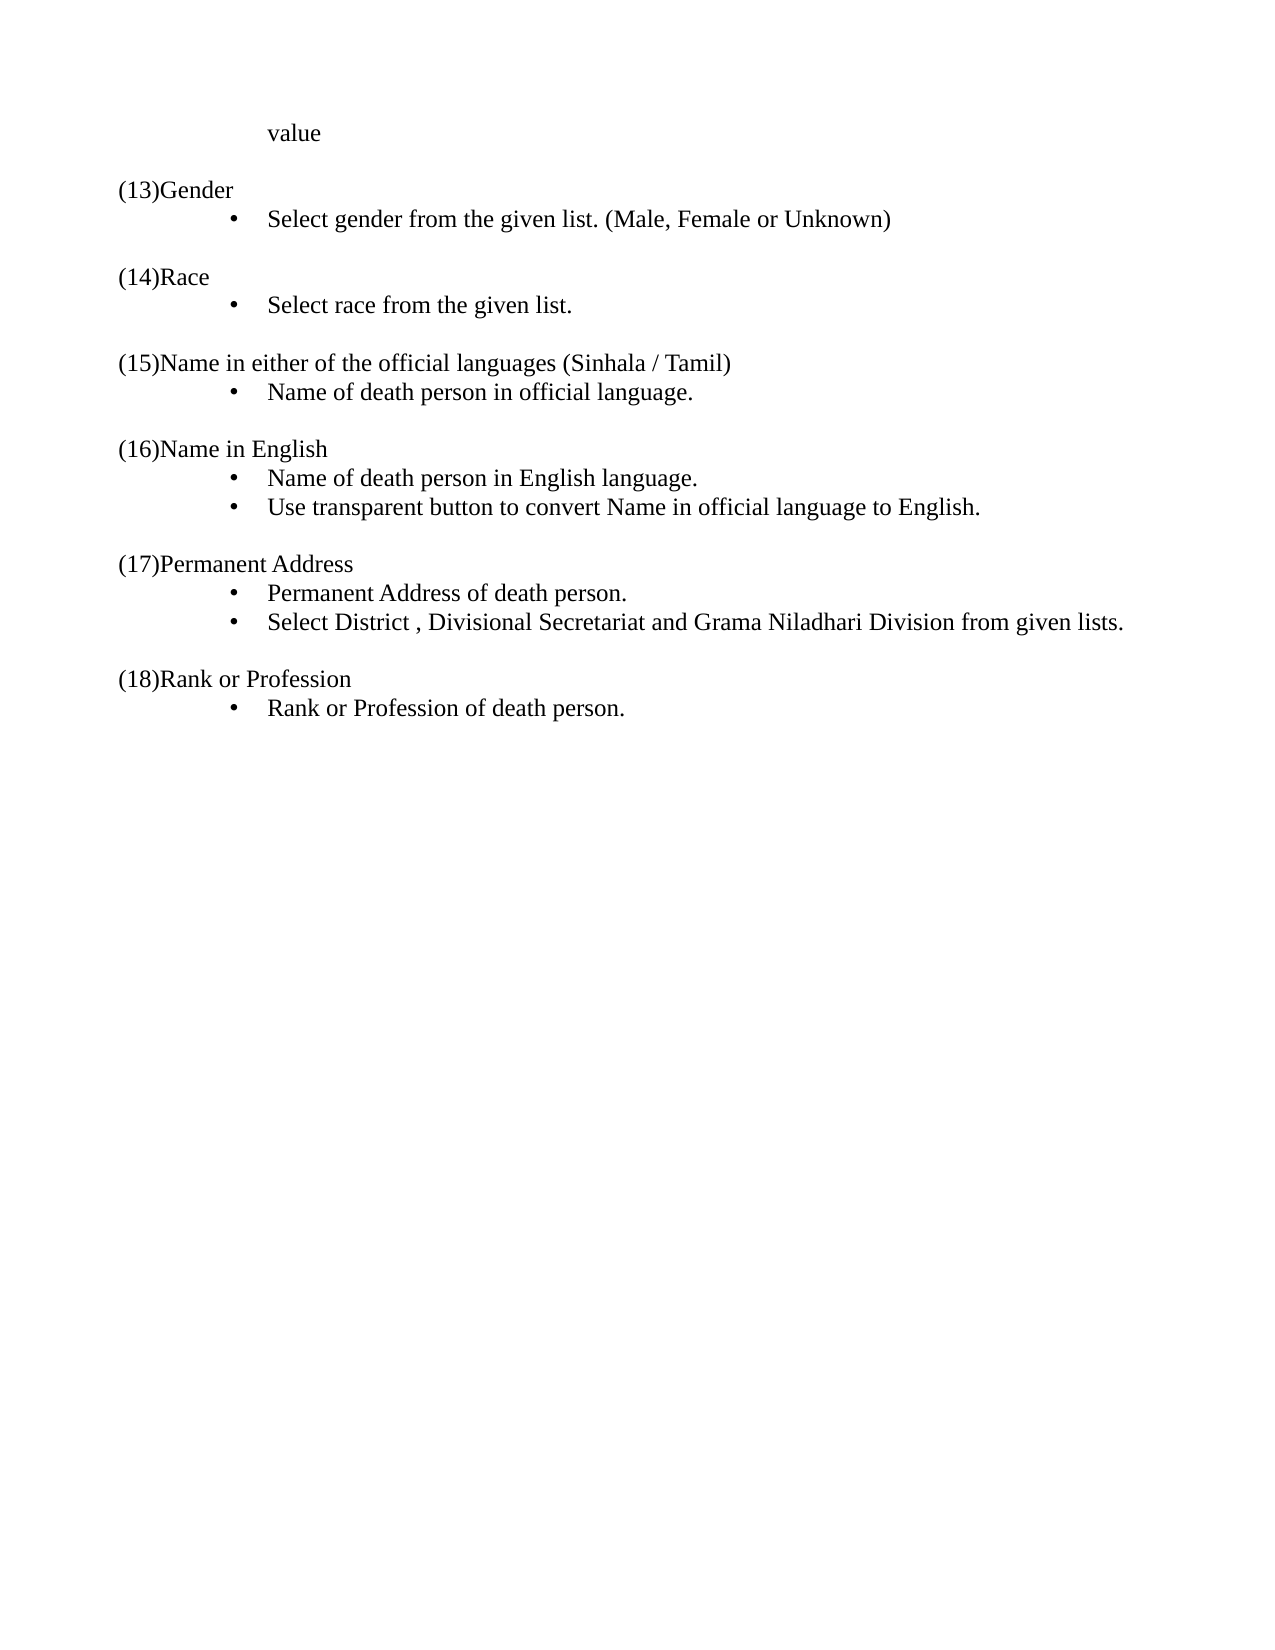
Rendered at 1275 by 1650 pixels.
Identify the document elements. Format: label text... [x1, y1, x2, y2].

text (17)Permanent Address [118, 549, 1157, 578]
text (18)Rank or Profession [118, 664, 1157, 693]
list Permanent Address of death person. [229, 578, 1157, 607]
list Name of death person in official language. [229, 377, 1157, 406]
list Name of death person in English language. [229, 463, 1157, 492]
list Select gender from the given list. (Male, Female or Unknown) [229, 204, 1157, 233]
list Use transparent button to convert Name in official language to English. [229, 492, 1157, 521]
text (16)Name in English [118, 434, 1157, 463]
list Select race from the given list. [229, 291, 1157, 319]
text (15)Name in either of the official languages (Sinhala / Tamil) [118, 348, 1157, 377]
list Rank or Profession of death person. [229, 693, 1157, 722]
list Select District , Divisional Secretariat and Grama Niladhari Division from given lists. [229, 607, 1157, 636]
list value [229, 118, 1157, 147]
text (13)Gender [118, 176, 1157, 204]
text (14)Race [118, 262, 1157, 291]
